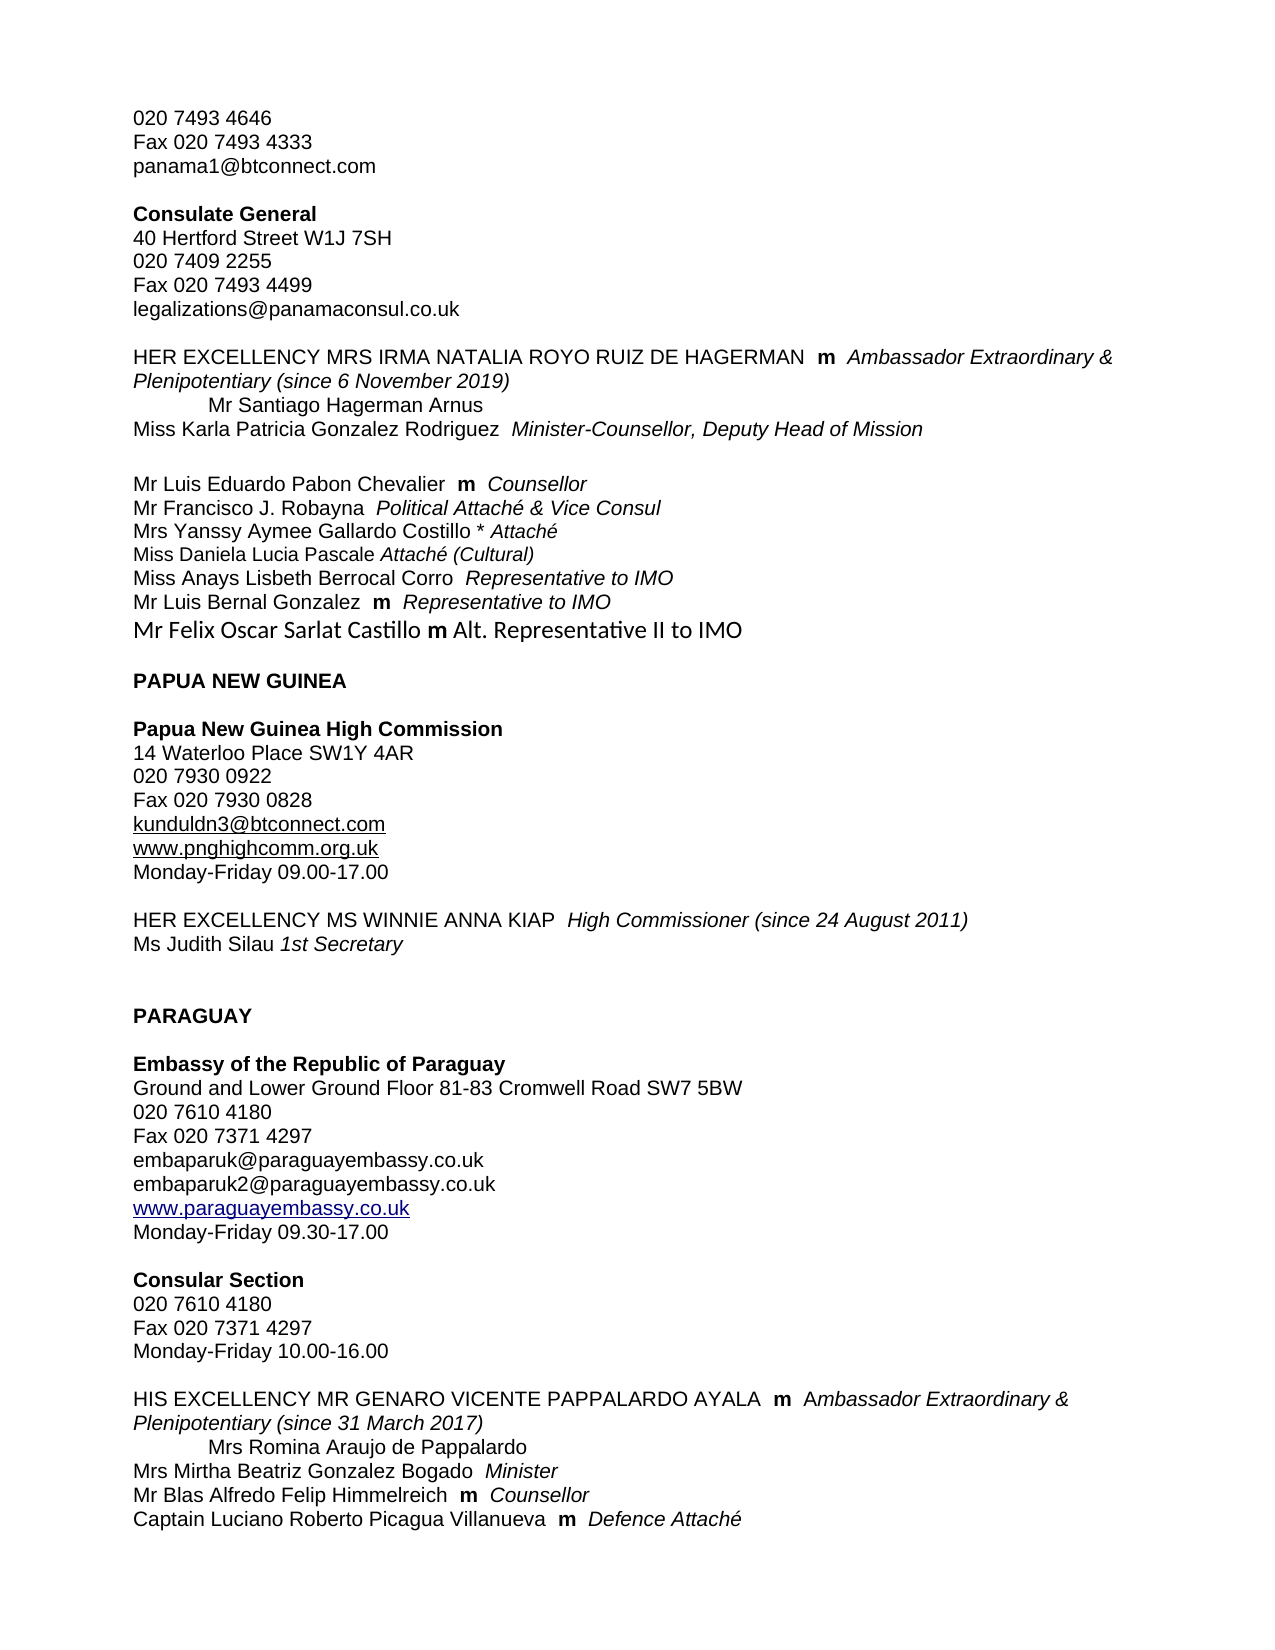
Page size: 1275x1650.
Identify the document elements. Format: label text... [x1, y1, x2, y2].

text Monday-Friday 10.00-16.00 [133, 1339, 1181, 1363]
text HIS EXCELLENCY MR GENARO VICENTE PAPPALARDO AYALA m Ambassador Extraordinary & Plenipotentiary (since 31 March 2017) [133, 1387, 1181, 1435]
text embaparuk@paraguayembassy.co.uk [133, 1148, 1181, 1172]
text kunduldn3@btconnect.com [133, 812, 1181, 836]
text Mr Francisco J. Robayna Political Attaché & Vice Consul [133, 495, 1181, 519]
text Mrs Yanssy Aymee Gallardo Costillo * Attaché [133, 519, 1181, 543]
text HER EXCELLENCY MRS IRMA NATALIA ROYO RUIZ DE HAGERMAN m Ambassador Extraordinary & Plenipotentiary (since 6 November 2019) [133, 345, 1181, 393]
text 020 7409 2255 [133, 249, 1181, 273]
text Mr Luis Bernal Gonzalez m Representative to IMO [133, 590, 1181, 614]
text PAPUA NEW GUINEA [133, 668, 1181, 692]
text www.pnghighcomm.org.uk [133, 836, 1181, 860]
text Fax 020 7930 0828 [133, 788, 1181, 812]
text Miss Anays Lisbeth Berrocal Corro Representative to IMO [133, 566, 1181, 590]
text Fax 020 7493 4499 [133, 273, 1181, 297]
text Fax 020 7371 4297 [133, 1124, 1181, 1148]
text 020 7610 4180 [133, 1100, 1181, 1124]
text legalizations@panamaconsul.co.uk [133, 297, 1181, 321]
text Monday-Friday 09.00-17.00 [133, 860, 1181, 884]
text Embassy of the Republic of Paraguay [133, 1052, 1181, 1076]
text 020 7493 4646 [133, 106, 1181, 129]
text www.paraguayembassy.co.uk [133, 1196, 1181, 1219]
text HER EXCELLENCY MS WINNIE ANNA KIAP High Commissioner (since 24 August 2011) [133, 908, 1181, 932]
text Papua New Guinea High Commission [133, 716, 1181, 740]
text 020 7610 4180 [133, 1291, 1181, 1315]
text Mr Felix Oscar Sarlat Castillo m Alt. Representative II to IMO [133, 614, 1181, 644]
text Mrs Romina Araujo de Pappalardo [133, 1435, 1181, 1459]
subtitle Consular Section [133, 1267, 1181, 1291]
text Mrs Mirtha Beatriz Gonzalez Bogado Minister [133, 1459, 1181, 1483]
text PARAGUAY [133, 1004, 1181, 1028]
text Mr Luis Eduardo Pabon Chevalier m Counsellor [133, 471, 1181, 495]
text Consulate General [133, 201, 1181, 225]
text Fax 020 7371 4297 [133, 1315, 1181, 1339]
text embaparuk2@paraguayembassy.co.uk [133, 1172, 1181, 1196]
text Mr Santiago Hagerman Arnus [133, 393, 1181, 417]
text 14 Waterloo Place SW1Y 4AR [133, 740, 1181, 764]
text Miss Karla Patricia Gonzalez Rodriguez Minister-Counsellor, Deputy Head of Mission [133, 417, 1181, 441]
text Monday-Friday 09.30-17.00 [133, 1219, 1181, 1243]
text 020 7930 0922 [133, 764, 1181, 788]
text Fax 020 7493 4333 [133, 129, 1181, 153]
text Captain Luciano Roberto Picagua Villanueva m Defence Attaché [133, 1507, 1181, 1531]
text 40 Hertford Street W1J 7SH [133, 225, 1181, 249]
text Mr Blas Alfredo Felip Himmelreich m Counsellor [133, 1483, 1181, 1507]
text Ground and Lower Ground Floor 81-83 Cromwell Road SW7 5BW [133, 1076, 1181, 1100]
text Miss Daniela Lucia Pascale Attaché (Cultural) [133, 543, 1181, 566]
text panama1@btconnect.com [133, 153, 1181, 177]
text Ms Judith Silau 1st Secretary [133, 932, 1181, 956]
